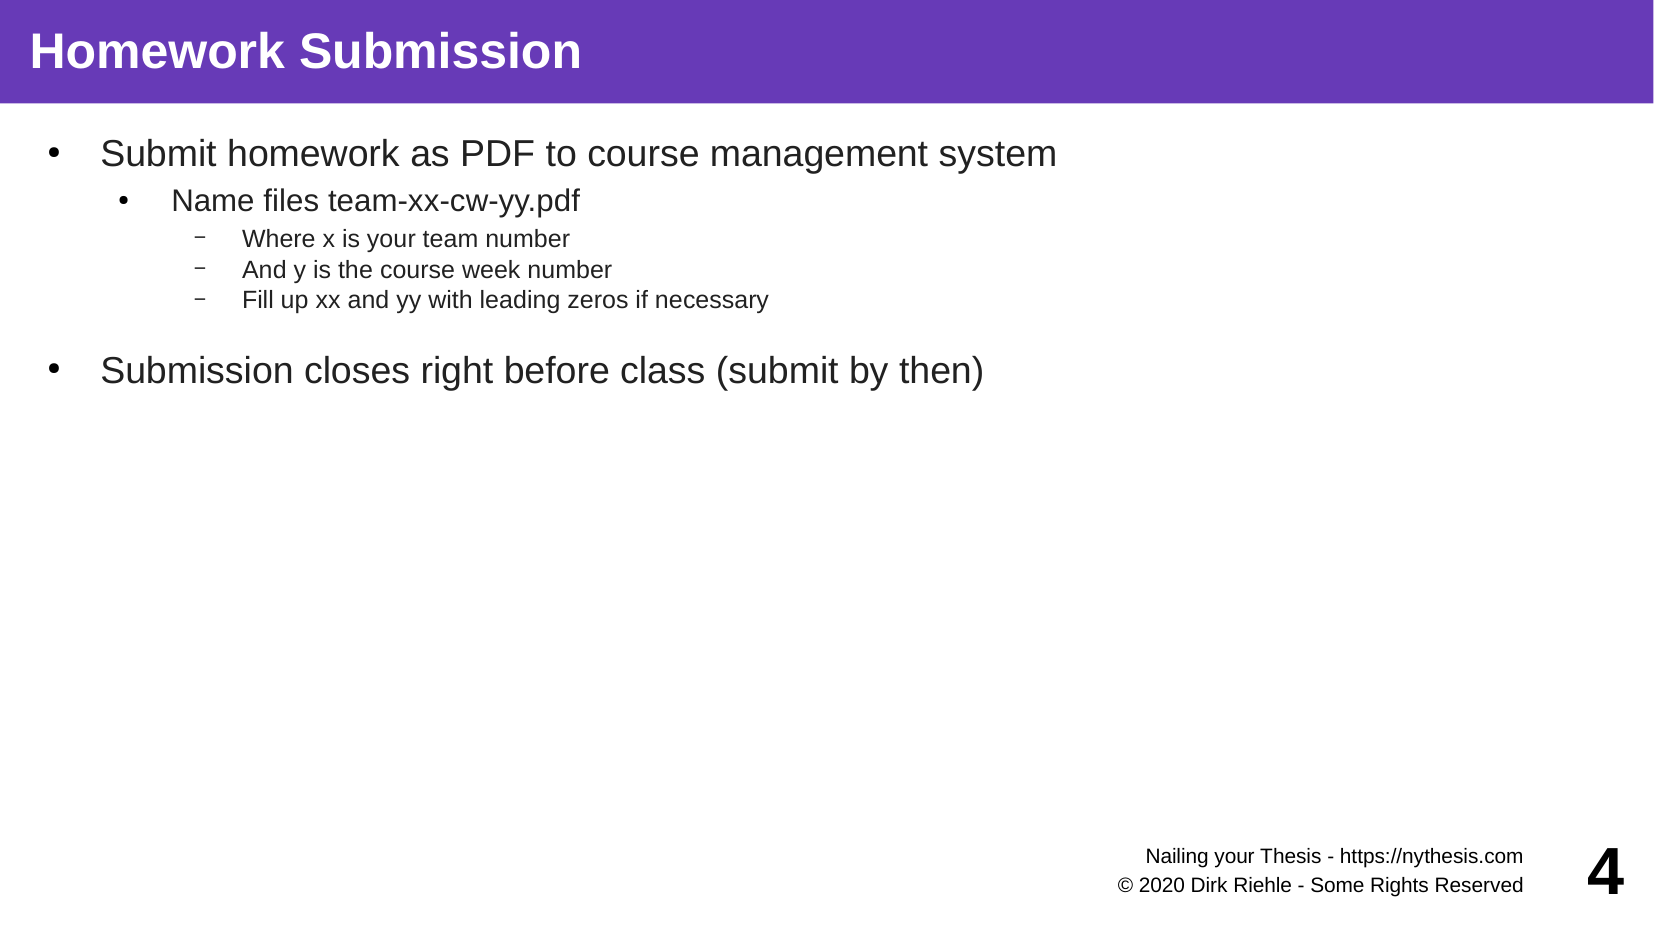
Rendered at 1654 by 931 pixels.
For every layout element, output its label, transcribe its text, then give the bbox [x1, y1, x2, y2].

title Homework Submission [0, 0, 1654, 104]
list Submit homework as PDF to course management system Name files team-xx-cw-yy.pdf Where x is your team number And y is the course week number Fill up xx and yy with leading zeros if necessary Submission closes right before class (submit by then) [29, 132, 1625, 813]
